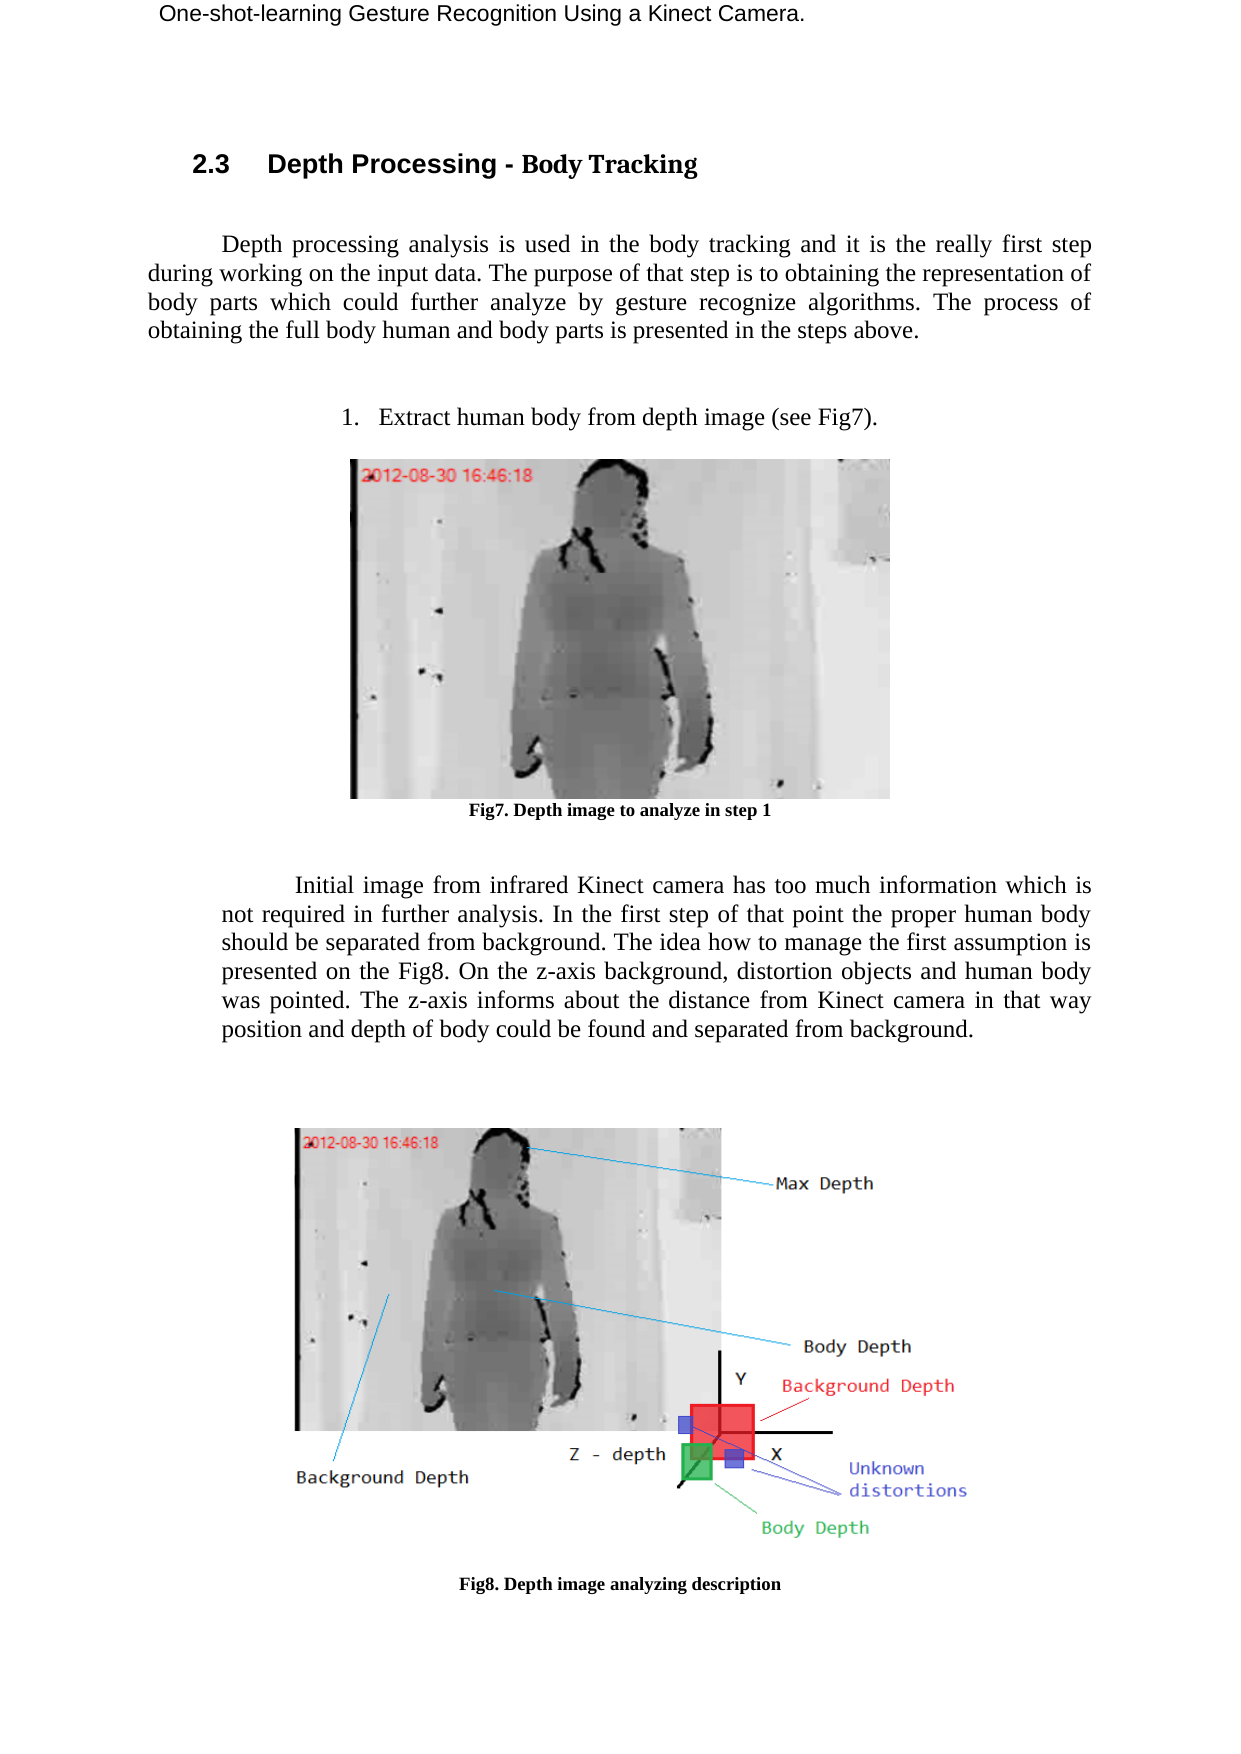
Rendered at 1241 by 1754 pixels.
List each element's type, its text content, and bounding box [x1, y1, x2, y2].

text Initial image from infrared Kinect camera has too much information which is not required in further analysis. In the first step of that point the proper human body should be separated from background. The idea how to manage the first assumption is presented on the Fig8. On the z-axis background, distortion objects and human body was pointed. The z-axis informs about the distance from Kinect camera in that way position and depth of body could be found and separated from background. [221, 870, 1093, 1042]
text Depth processing analysis is used in the body tracking and it is the really first step during working on the input data. The purpose of that step is to obtaining the representation of body parts which could further analyze by gesture recognize algorithms. The process of obtaining the full body human and body parts is presented in the steps above. [148, 229, 1093, 344]
list Depth Processing - Body Tracking [192, 148, 1093, 180]
text Fig7. Depth image to analyze in step 1 [148, 799, 1093, 820]
text Fig8. Depth image analyzing description [148, 1573, 1093, 1595]
list Extract human body from depth image (see Fig7). [341, 402, 1093, 431]
